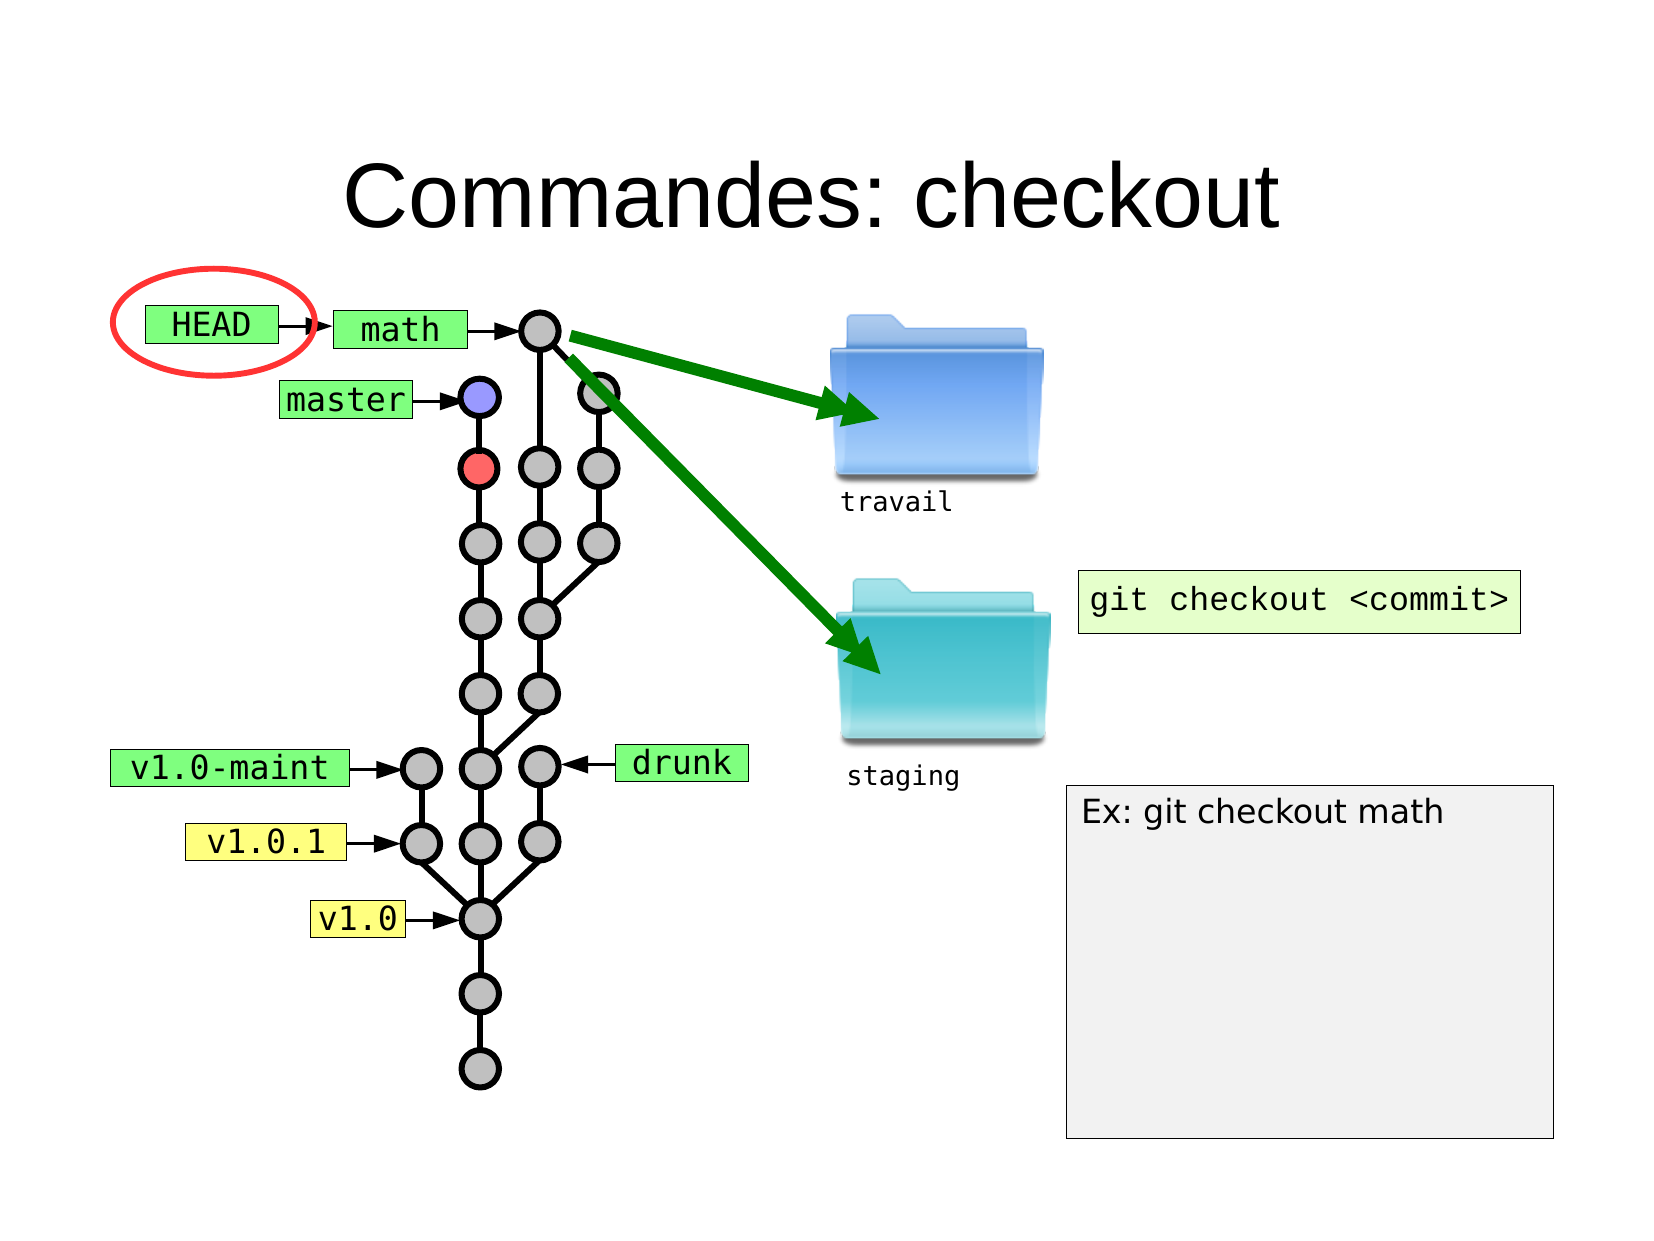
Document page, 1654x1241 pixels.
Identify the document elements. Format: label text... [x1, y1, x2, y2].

text_box master [279, 380, 413, 419]
text_box git checkout <commit> [1078, 570, 1521, 634]
text_box [461, 1050, 500, 1088]
text_box [461, 825, 500, 863]
title Commandes: checkout [161, 272, 267, 281]
text_box [461, 525, 500, 563]
picture [836, 565, 1051, 779]
text_box [580, 449, 618, 487]
text_box [580, 524, 618, 562]
text_box [461, 675, 500, 713]
text_box staging [831, 752, 976, 799]
text_box Ex: git checkout math [1066, 785, 1554, 1139]
text_box [461, 600, 500, 638]
picture [830, 291, 1044, 505]
text_box [595, 374, 618, 398]
text_box HEAD [145, 305, 279, 344]
text_box [521, 823, 559, 861]
text_box [520, 523, 559, 561]
text_box [520, 675, 559, 713]
text_box [460, 450, 498, 488]
text_box [520, 600, 559, 638]
text_box [402, 825, 441, 863]
text_box travail [825, 478, 969, 526]
text_box [461, 750, 500, 788]
text_box drunk [615, 744, 749, 782]
text_box [521, 747, 559, 786]
title Commandes: checkout [118, 112, 1506, 281]
text_box [460, 378, 499, 416]
text_box [521, 312, 559, 350]
text_box v1.0-maint [110, 749, 350, 787]
text_box [580, 382, 609, 412]
text_box [461, 900, 500, 938]
text_box [520, 448, 559, 486]
text_box v1.0.1 [185, 823, 347, 861]
text_box math [333, 310, 468, 349]
text_box v1.0 [310, 900, 406, 938]
text_box [402, 750, 441, 788]
text_box [461, 975, 500, 1013]
